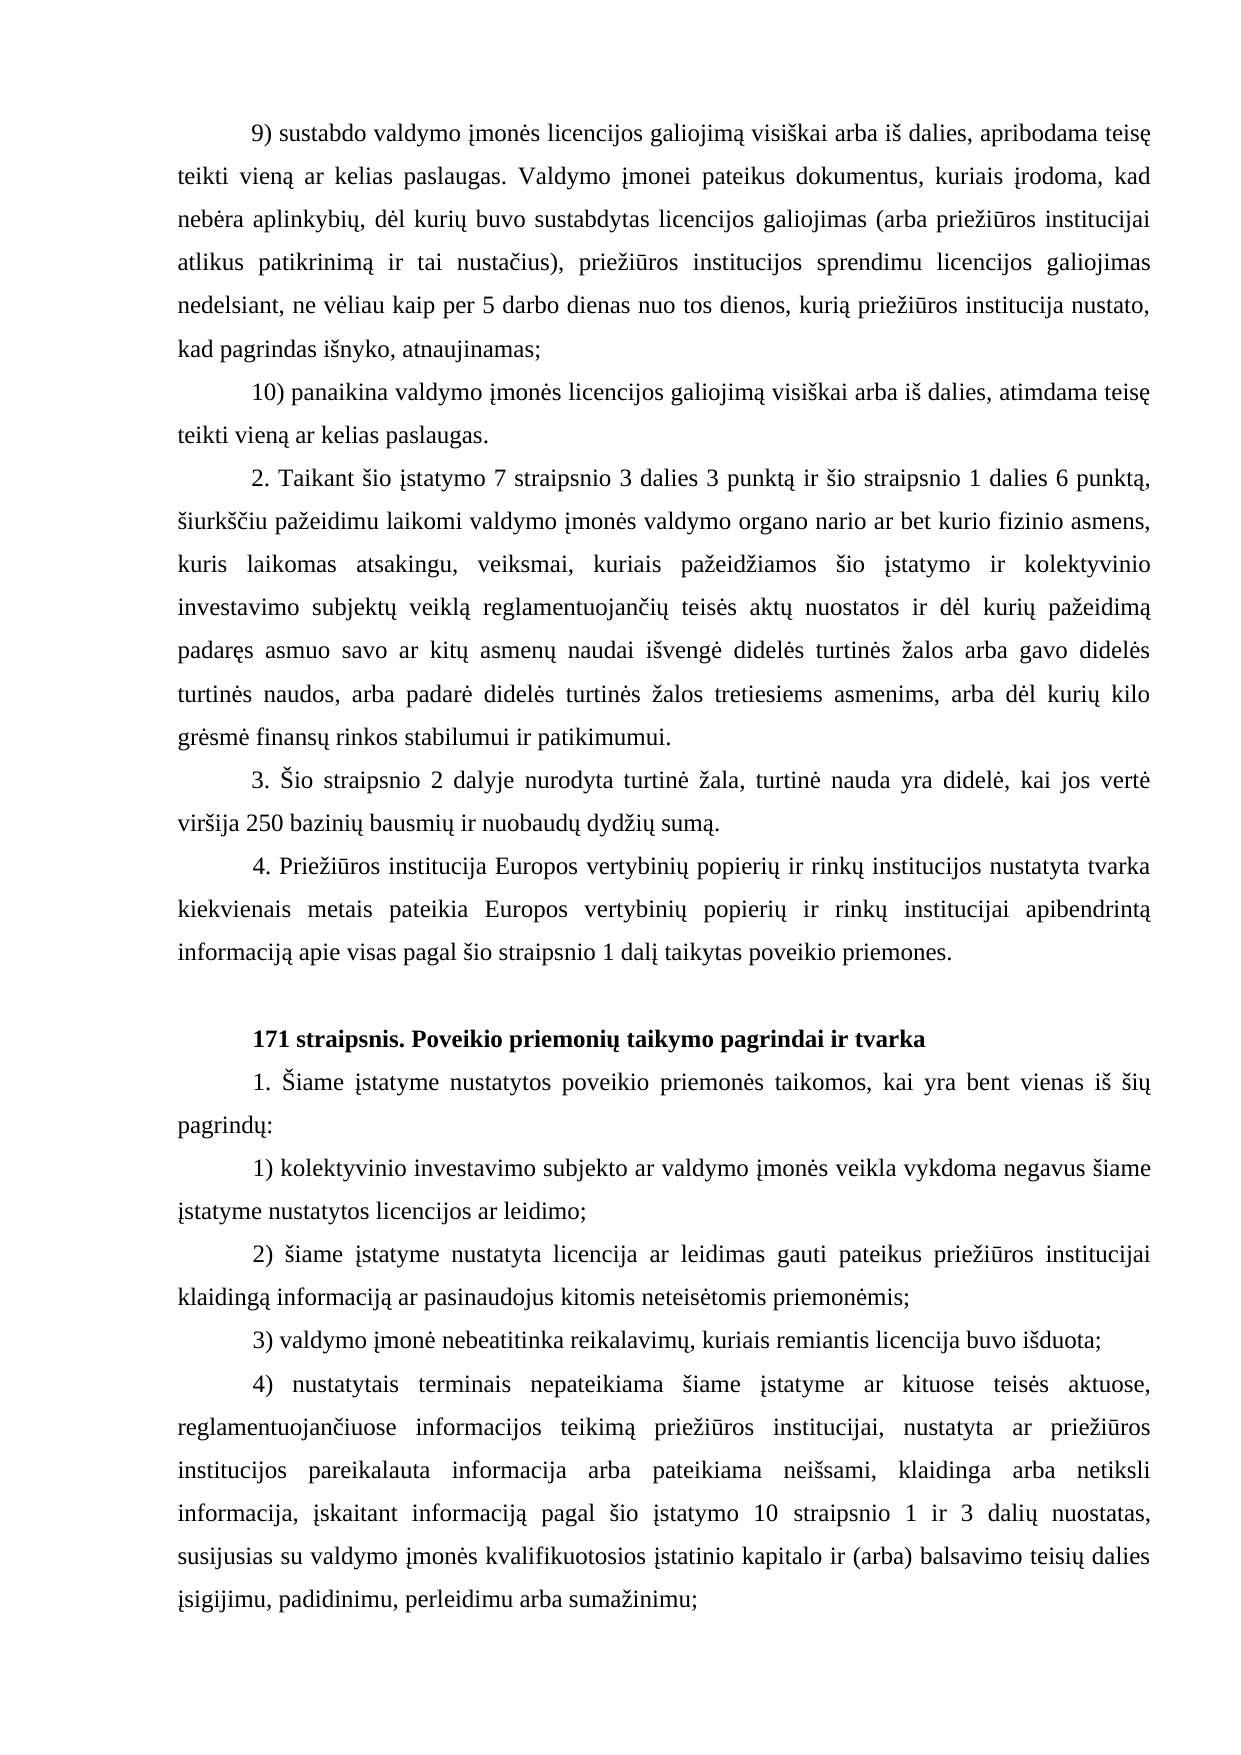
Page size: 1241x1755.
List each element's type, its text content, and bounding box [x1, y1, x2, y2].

text 3) valdymo įmonė nebeatitinka reikalavimų, kuriais remiantis licencija buvo išduota; [177, 1326, 1152, 1354]
text 4) nustatytais terminais nepateikiama šiame įstatyme ar kituose teisės aktuose, reglamentuojančiuose informacijos teikimą priežiūros institucijai, nustatyta ar priežiūros institucijos pareikalauta informacija arba pateikiama neišsami, klaidinga arba netiksli informacija, įskaitant informaciją pagal šio įstatymo 10 straipsnio 1 ir 3 dalių nuostatas, susijusias su valdymo įmonės kvalifikuotosios įstatinio kapitalo ir (arba) balsavimo teisių dalies įsigijimu, padidinimu, perleidimu arba sumažinimu; [177, 1369, 1152, 1613]
text 10) panaikina valdymo įmonės licencijos galiojimą visiškai arba iš dalies, atimdama teisę teikti vieną ar kelias paslaugas. [177, 377, 1152, 449]
text 3. Šio straipsnio 2 dalyje nurodyta turtinė žala, turtinė nauda yra didelė, kai jos vertė viršija 250 bazinių bausmių ir nuobaudų dydžių sumą. [177, 765, 1152, 837]
text 171 straipsnis. Poveikio priemonių taikymo pagrindai ir tvarka [177, 1024, 1152, 1052]
text 2. Taikant šio įstatymo 7 straipsnio 3 dalies 3 punktą ir šio straipsnio 1 dalies 6 punktą, šiurkščiu pažeidimu laikomi valdymo įmonės valdymo organo nario ar bet kurio fizinio asmens, kuris laikomas atsakingu, veiksmai, kuriais pažeidžiamos šio įstatymo ir kolektyvinio investavimo subjektų veiklą reglamentuojančių teisės aktų nuostatos ir dėl kurių pažeidimą padaręs asmuo savo ar kitų asmenų naudai išvengė didelės turtinės žalos arba gavo didelės turtinės naudos, arba padarė didelės turtinės žalos tretiesiems asmenims, arba dėl kurių kilo grėsmė finansų rinkos stabilumui ir patikimumui. [177, 463, 1152, 751]
text 1. Šiame įstatyme nustatytos poveikio priemonės taikomos, kai yra bent vienas iš šių pagrindų: [177, 1067, 1152, 1139]
text 2) šiame įstatyme nustatyta licencija ar leidimas gauti pateikus priežiūros institucijai klaidingą informaciją ar pasinaudojus kitomis neteisėtomis priemonėmis; [177, 1239, 1152, 1311]
text 1) kolektyvinio investavimo subjekto ar valdymo įmonės veikla vykdoma negavus šiame įstatyme nustatytos licencijos ar leidimo; [177, 1153, 1152, 1225]
text 4. Priežiūros institucija Europos vertybinių popierių ir rinkų institucijos nustatyta tvarka kiekvienais metais pateikia Europos vertybinių popierių ir rinkų institucijai apibendrintą informaciją apie visas pagal šio straipsnio 1 dalį taikytas poveikio priemones. [177, 851, 1152, 966]
text 9) sustabdo valdymo įmonės licencijos galiojimą visiškai arba iš dalies, apribodama teisę teikti vieną ar kelias paslaugas. Valdymo įmonei pateikus dokumentus, kuriais įrodoma, kad nebėra aplinkybių, dėl kurių buvo sustabdytas licencijos galiojimas (arba priežiūros institucijai atlikus patikrinimą ir tai nustačius), priežiūros institucijos sprendimu licencijos galiojimas nedelsiant, ne vėliau kaip per 5 darbo dienas nuo tos dienos, kurią priežiūros institucija nustato, kad pagrindas išnyko, atnaujinamas; [177, 118, 1152, 362]
